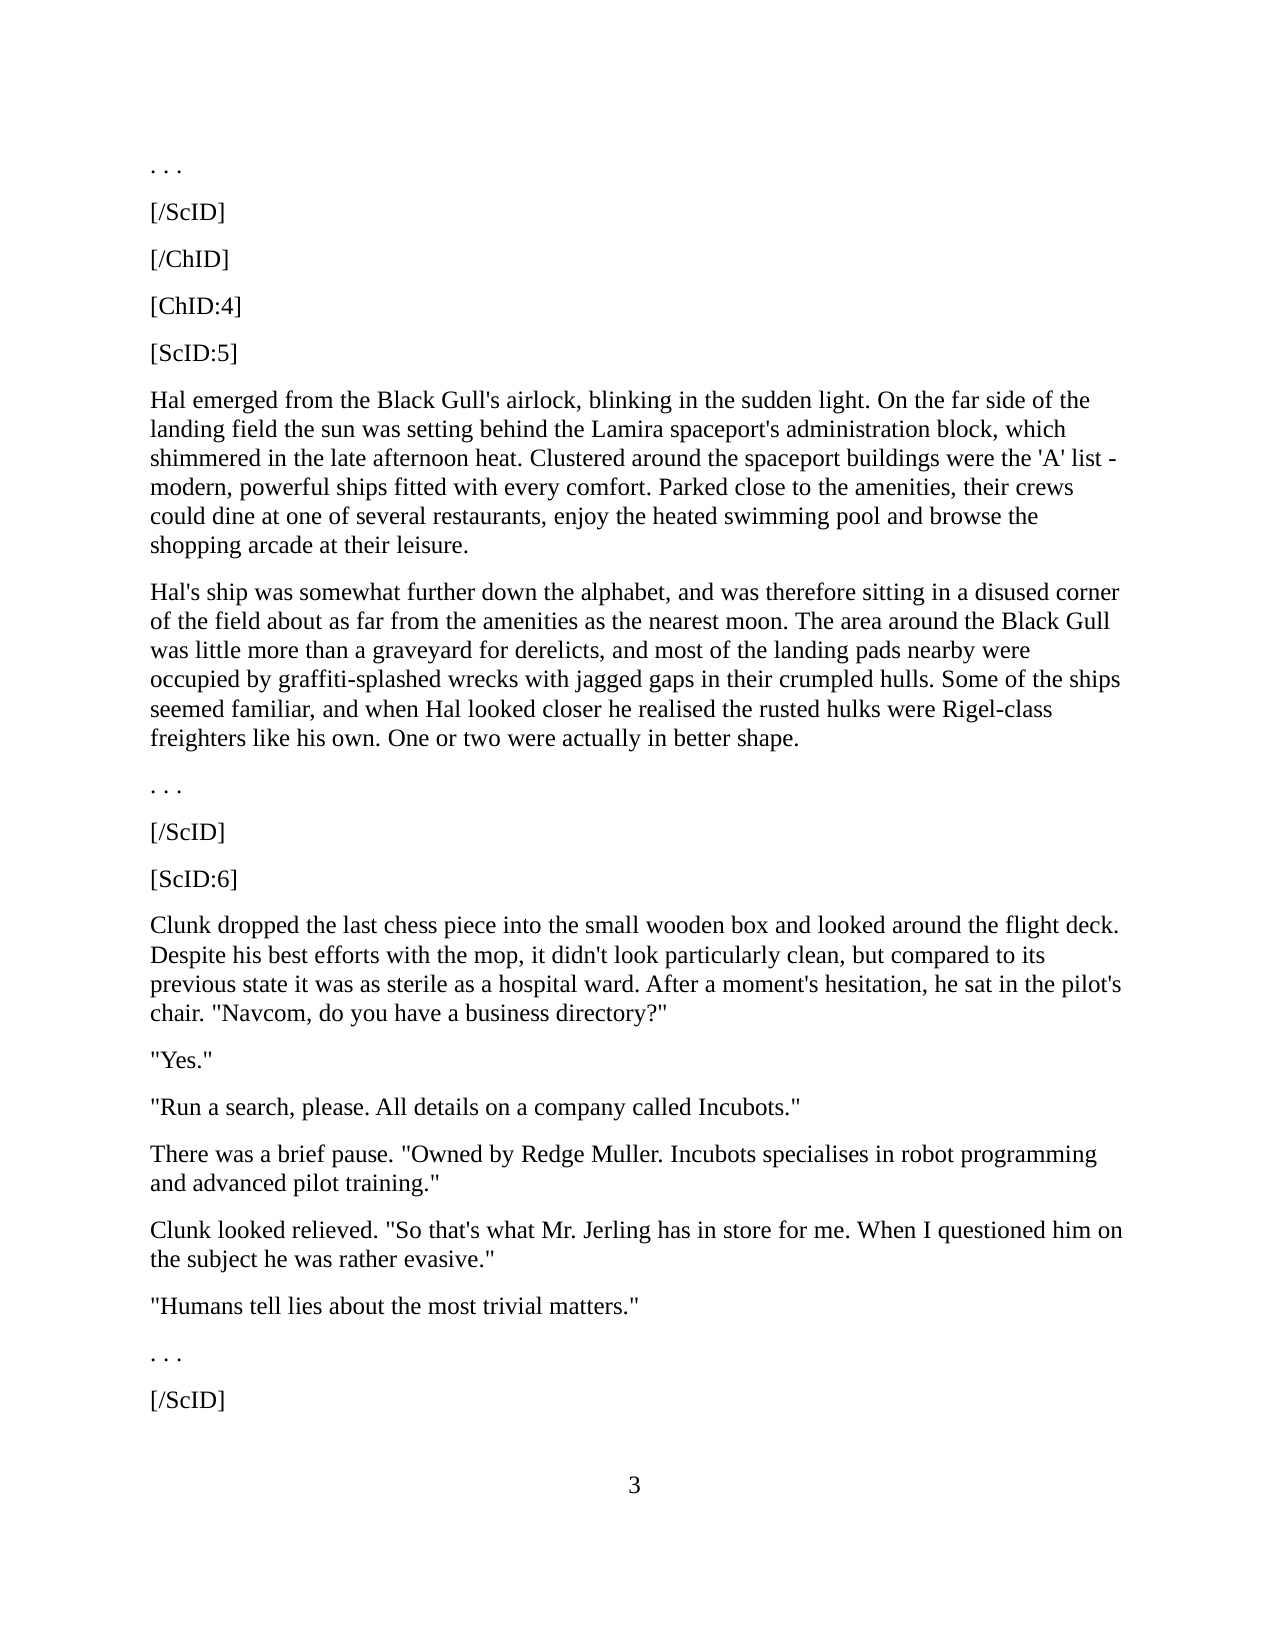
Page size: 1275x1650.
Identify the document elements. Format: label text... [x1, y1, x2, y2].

text Hal's ship was somewhat further down the alphabet, and was therefore sitting in a disused corner of the field about as far from the amenities as the nearest moon. The area around the Black Gull was little more than a graveyard for derelicts, and most of the landing pads nearby were occupied by graffiti-splashed wrecks with jagged gaps in their crumpled hulls. Some of the ships seemed familiar, and when Hal looked closer he realised the rusted hulks were Rigel-class freighters like his own. One or two were actually in better shape. [150, 577, 1125, 752]
text There was a brief pause. "Owned by Redge Muller. Incubots specialises in robot programming and advanced pilot training." [150, 1138, 1125, 1197]
text . . . [150, 769, 1125, 798]
text Clunk looked relieved. "So that's what Mr. Jerling has in store for me. When I questioned him on the subject he was rather evasive." [150, 1214, 1125, 1273]
text Clunk dropped the last chess piece into the small wooden box and looked around the flight deck. Despite his best efforts with the mop, it didn't look particularly clean, but compared to its previous state it was as sterile as a hospital ward. After a moment's hesitation, he sat in the pilot's chair. "Navcom, do you have a business directory?" [150, 910, 1125, 1027]
text [ScID:5] [150, 338, 1125, 367]
text "Humans tell lies about the most trivial matters." [150, 1291, 1125, 1320]
text [/ScID] [150, 197, 1125, 226]
text [/ChID] [150, 244, 1125, 273]
text Hal emerged from the Black Gull's airlock, blinking in the sudden light. On the far side of the landing field the sun was setting behind the Lamira spaceport's administration block, which shimmered in the late afternoon heat. Clustered around the spaceport buildings were the 'A' list - modern, powerful ships fitted with every comfort. Parked close to the amenities, their crews could dine at one of several restaurants, enjoy the heated swimming pool and browse the shopping arcade at their leisure. [150, 385, 1125, 559]
text "Run a search, please. All details on a company called Incubots." [150, 1092, 1125, 1121]
text "Yes." [150, 1044, 1125, 1074]
text . . . [150, 150, 1125, 179]
text [ScID:6] [150, 863, 1125, 892]
text [/ScID] [150, 1384, 1125, 1414]
text [ChID:4] [150, 291, 1125, 320]
text . . . [150, 1338, 1125, 1367]
text [/ScID] [150, 816, 1125, 846]
